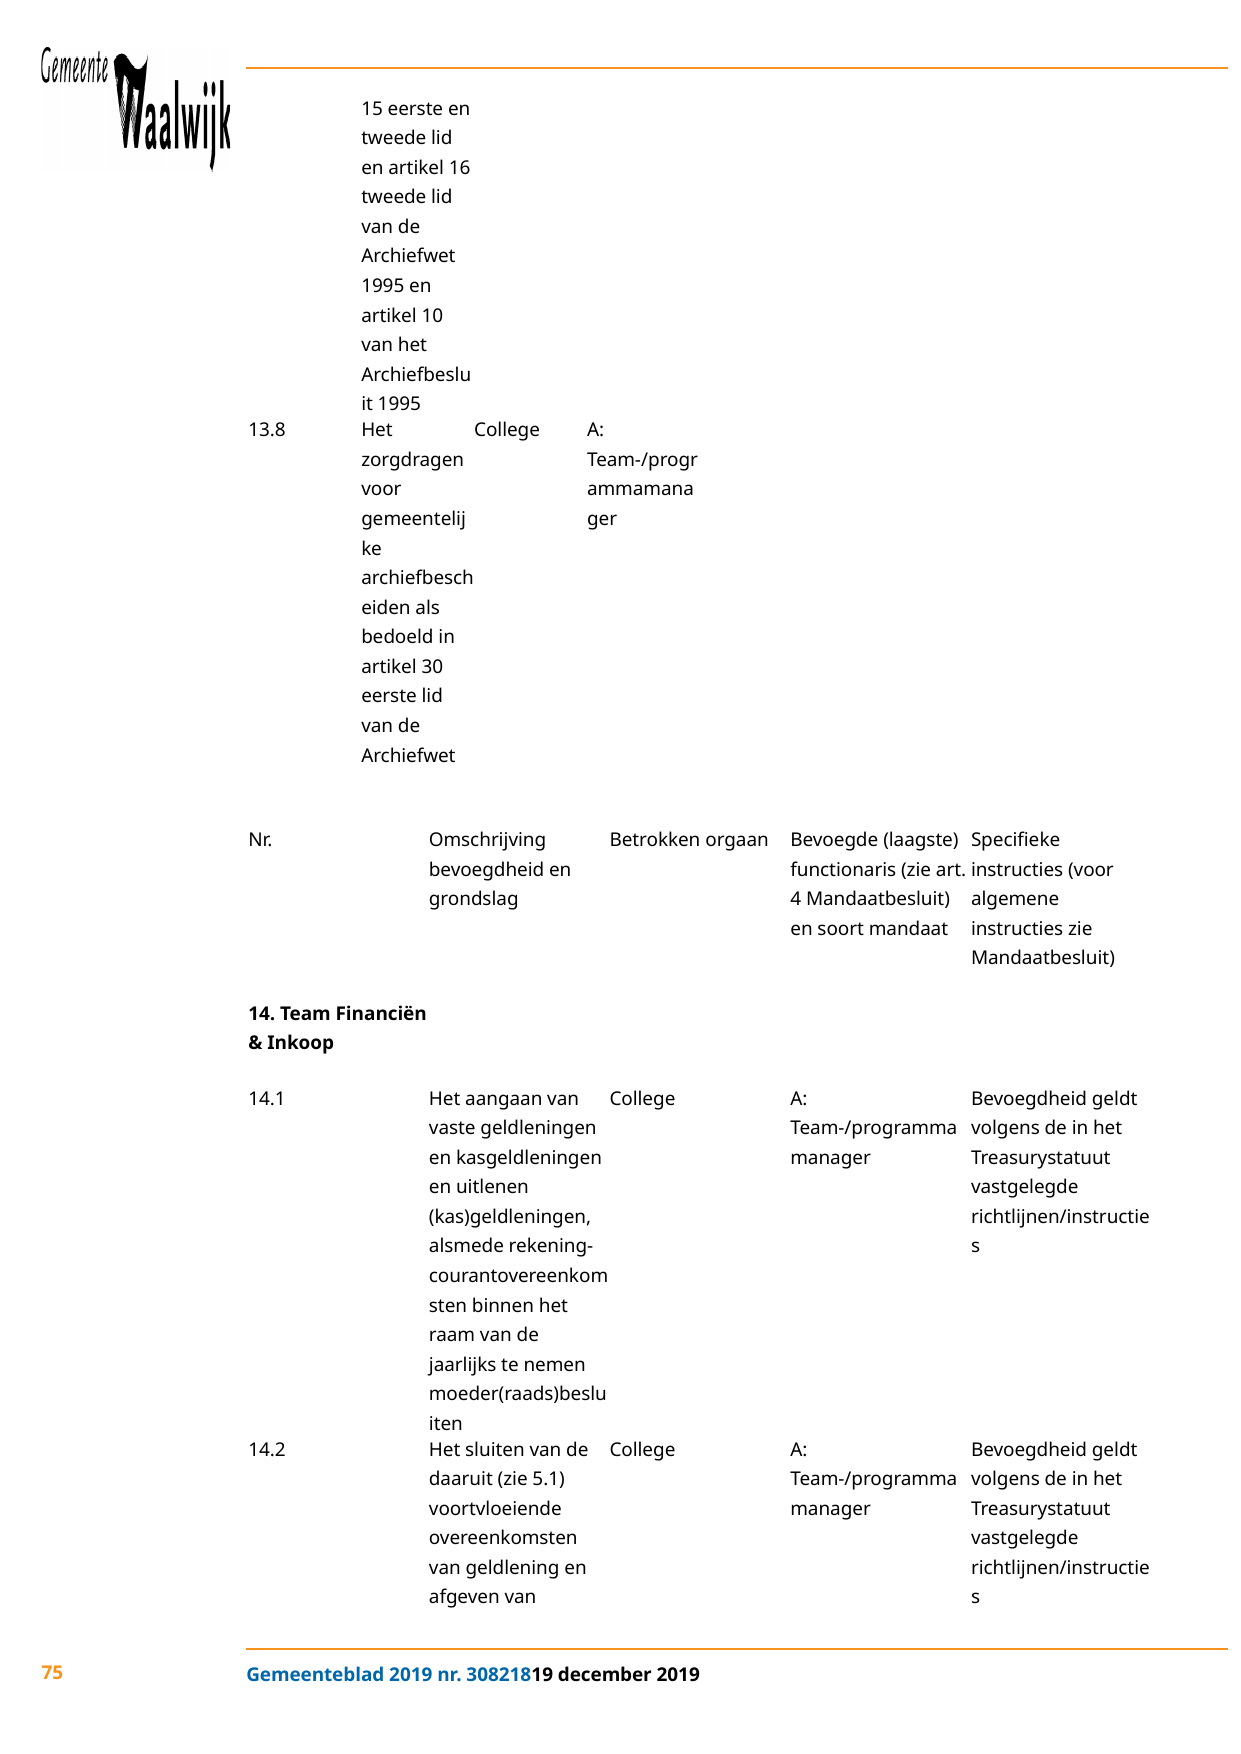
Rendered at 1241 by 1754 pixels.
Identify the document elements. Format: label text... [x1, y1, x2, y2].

table_cell A: Team-/programmamanager [790, 1436, 971, 1609]
table_cell [474, 768, 587, 793]
table_cell [813, 416, 926, 767]
table_cell [587, 768, 700, 793]
table_cell [587, 95, 700, 416]
table_cell [700, 95, 813, 416]
table_cell [700, 768, 813, 793]
table_cell 14.2 [248, 1436, 429, 1609]
table_cell College [609, 1085, 790, 1436]
table_cell 15 eerste en tweede lid en artikel 16 tweede lid van de Archiefwet 1995 en artikel 10 van het Archiefbesluit 1995 [361, 95, 474, 416]
table_cell 14.1 [248, 1085, 429, 1436]
table_cell Het aangaan van vaste geldleningen en kasgeldleningen en uitlenen (kas)geldleningen, alsmede rekening-courantovereenkomsten binnen het raam van de jaarlijks te nemen moeder(raads)besluiten [429, 1085, 609, 1436]
table_cell [700, 416, 813, 767]
table_cell College [609, 1436, 790, 1609]
table_cell College [474, 416, 587, 767]
table_cell Bevoegdheid geldt volgens de in het Treasurystatuut vastgelegde richtlijnen/instructies [971, 1436, 1152, 1609]
table_header Specifieke instructies (voor algemene instructies zie Mandaatbesluit) [971, 826, 1152, 970]
table_cell [926, 768, 1038, 793]
table_cell A: Team-/programmamanager [790, 1085, 971, 1436]
table_cell A: Team-/programmamanager [587, 416, 700, 767]
picture [41, 47, 231, 172]
table_cell Bevoegdheid geldt volgens de in het Treasurystatuut vastgelegde richtlijnen/instructies [971, 1085, 1152, 1436]
table_cell [813, 768, 926, 793]
table_cell [474, 95, 587, 416]
table_cell [248, 95, 361, 416]
table_cell [813, 95, 926, 416]
table_header Nr. [248, 826, 429, 970]
table_cell [248, 768, 361, 793]
table_cell 13.8 [248, 416, 361, 767]
table_header Bevoegde (laagste) functionaris (zie art. 4 Mandaatbesluit) en soort mandaat [790, 826, 971, 970]
table_cell 14. Team Financiën & Inkoop [248, 970, 429, 1085]
table_cell [1039, 768, 1152, 793]
table_header Omschrijving bevoegdheid en grondslag [429, 826, 609, 970]
table_cell Het zorgdragen voor gemeentelijke archiefbescheiden als bedoeld in artikel 30 eerste lid van de Archiefwet [361, 416, 474, 767]
table_header Betrokken orgaan [609, 826, 790, 970]
table_cell [361, 768, 474, 793]
table_cell Het sluiten van de daaruit (zie 5.1) voortvloeiende overeenkomsten van geldlening en afgeven van [429, 1436, 609, 1609]
